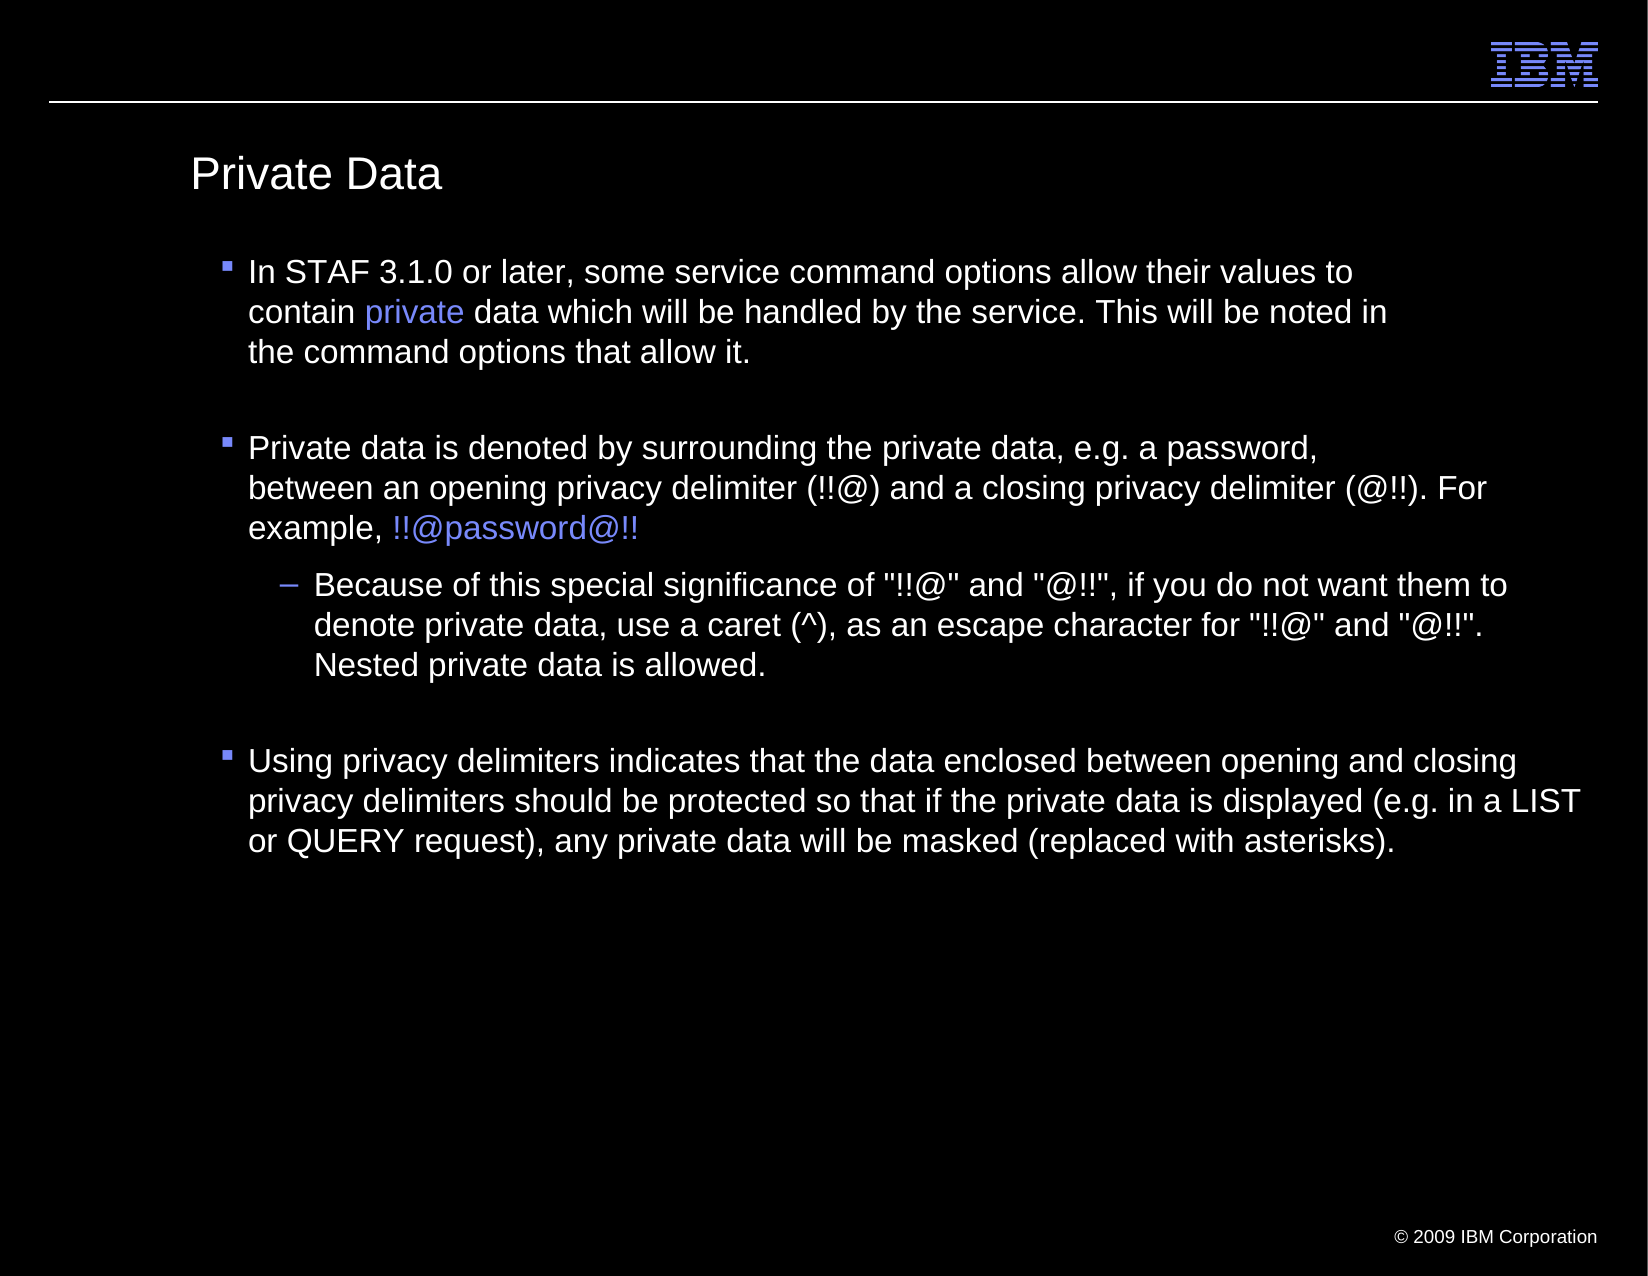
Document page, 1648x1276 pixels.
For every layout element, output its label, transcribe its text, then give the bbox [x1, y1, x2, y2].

picture [1491, 42, 1598, 87]
text_box In STAF 3.1.0 or later, some service command options allow their values to contain private data which will be handled by the service. This will be noted in the command options that allow it. Private data is denoted by surrounding the private data, e.g. a password, between an opening privacy delimiter (!!@) and a closing privacy delimiter (@!!). For example, !!@password@!! Because of this special significance of "!!@" and "@!!", if you do not want them to denote private data, use a caret (^), as an escape character for "!!@" and "@!!". Nested private data is allowed. Using privacy delimiters indicates that the data enclosed between opening and closing privacy delimiters should be protected so that if the private data is displayed (e.g. in a LIST or QUERY request), any private data will be masked (replaced with asterisks). [219, 250, 1599, 860]
title Private Data [173, 137, 1648, 231]
